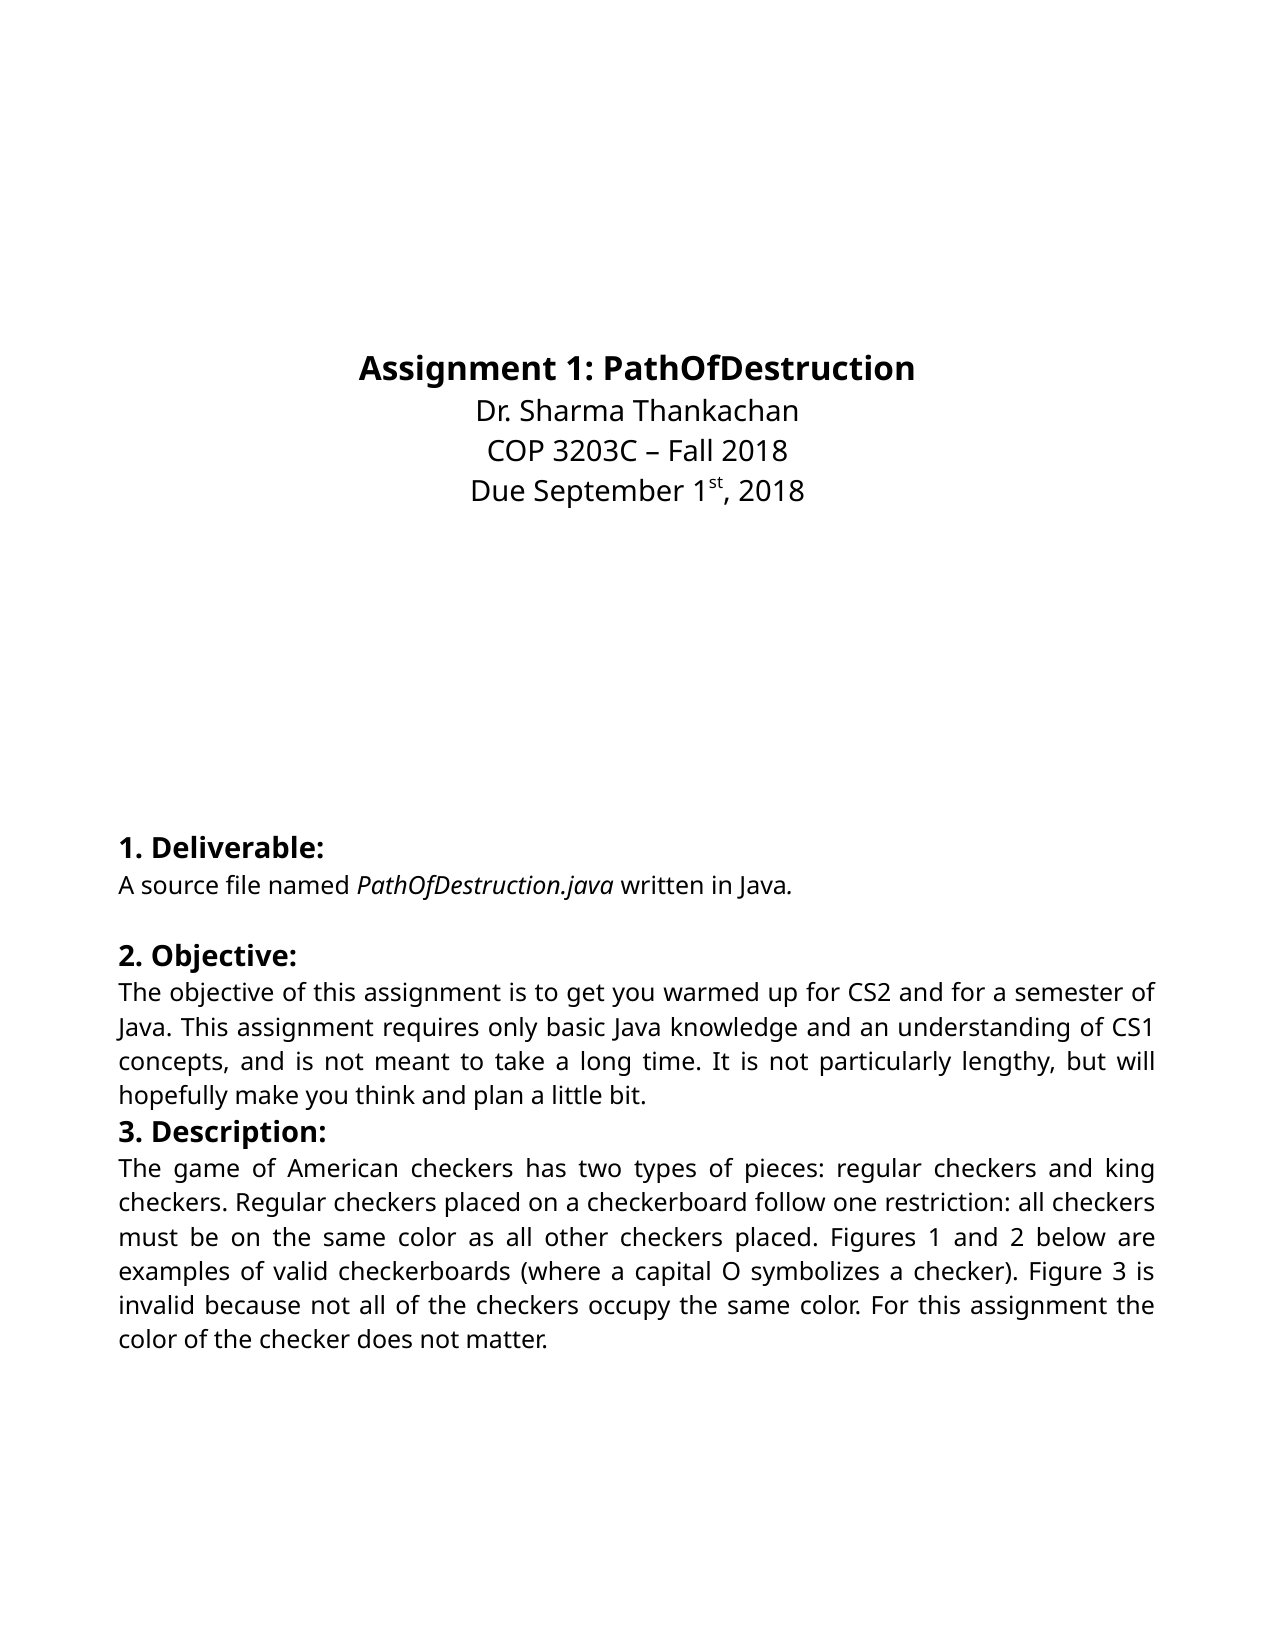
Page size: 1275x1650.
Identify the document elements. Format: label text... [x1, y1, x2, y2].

text Assignment 1: PathOfDestruction [118, 345, 1157, 391]
text COP 3203C – Fall 2018 [118, 430, 1157, 470]
text 3. Description: [118, 1111, 1157, 1151]
text The objective of this assignment is to get you warmed up for CS2 and for a semester of Java. This assignment requires only basic Java knowledge and an understanding of CS1 concepts, and is not meant to take a long time. It is not particularly lengthy, but will hopefully make you think and plan a little bit. [118, 975, 1157, 1111]
text A source file named PathOfDestruction.java written in Java. [118, 867, 1157, 901]
text 2. Objective: [118, 935, 1157, 975]
text The game of American checkers has two types of pieces: regular checkers and king checkers. Regular checkers placed on a checkerboard follow one restriction: all checkers must be on the same color as all other checkers placed. Figures 1 and 2 below are examples of valid checkerboards (where a capital O symbolizes a checker). Figure 3 is invalid because not all of the checkers occupy the same color. For this assignment the color of the checker does not matter. [118, 1151, 1157, 1355]
text Due September 1st, 2018 [118, 470, 1157, 510]
text Dr. Sharma Thankachan [118, 391, 1157, 430]
text 1. Deliverable: [118, 828, 1157, 867]
